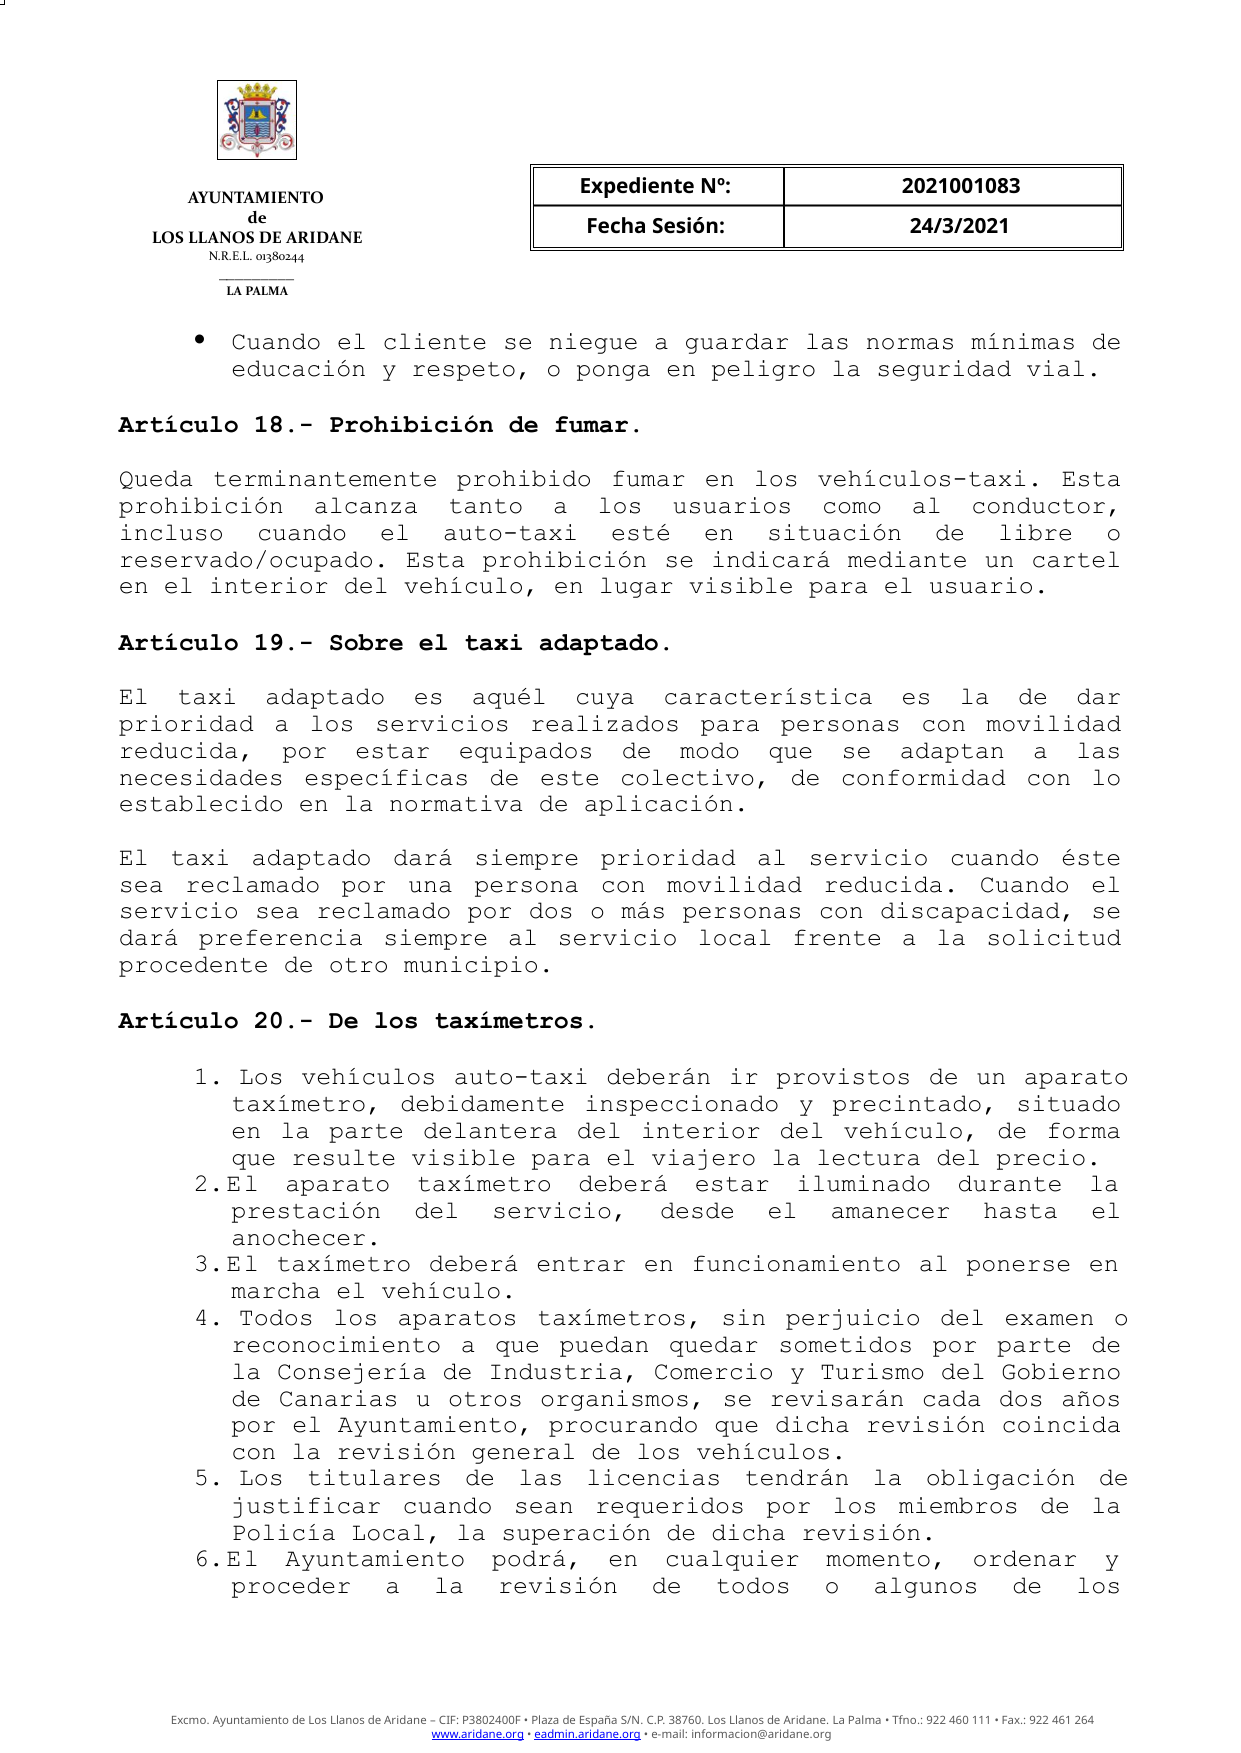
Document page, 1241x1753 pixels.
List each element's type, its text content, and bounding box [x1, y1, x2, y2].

text en la parte delantera del interior del vehículo, de forma [231, 1117, 1146, 1144]
picture [531, 165, 1123, 250]
text 6 [194, 1543, 209, 1572]
text  [194, 322, 230, 353]
text 4 [194, 1303, 209, 1331]
text El taxi adaptado dará siempre prioridad al servicio cuando éste [119, 842, 1146, 871]
text con la revisión general de los vehículos. [231, 1438, 1146, 1463]
text El taxi adaptado es aquél cuya característica es la de dar [119, 682, 1146, 710]
text Expediente Nº: [579, 173, 761, 198]
text en el interior del vehículo, en lugar visible para el usuario. [119, 572, 1146, 599]
text . Todos los aparatos taxímetros, sin perjuicio del examen o [209, 1303, 1146, 1331]
text Artículo 18.- Prohibición de fumar. [119, 410, 669, 438]
text Queda terminantemente prohibido fumar en los vehículos-taxi. Esta [119, 464, 1146, 492]
picture [218, 81, 296, 159]
text .El Ayuntamiento podrá, en cualquier momento, ordenar y [209, 1543, 1146, 1572]
text .El aparato taxímetro deberá estar iluminado durante la [234, 1170, 1146, 1197]
text reconocimiento a que puedan quedar sometidos por parte de [231, 1331, 1146, 1358]
text . Los titulares de las licencias tendrán la obligación de [209, 1463, 1146, 1492]
text 24/3/2021 [909, 214, 1059, 239]
text 3 [194, 1249, 209, 1277]
text 5 [194, 1463, 209, 1492]
text que resulte visible para el viajero la lectura del precio. [231, 1144, 1146, 1170]
text prestación del servicio, desde el amanecer hasta el [231, 1197, 1146, 1224]
text incluso cuando el auto-taxi esté en situación de libre o [119, 519, 1146, 546]
text procedente de otro municipio. [119, 951, 1146, 978]
text 1 [194, 1062, 209, 1090]
text por el Ayuntamiento, procurando que dicha revisión coincida [231, 1411, 1146, 1438]
text 2021001083 [902, 173, 1059, 198]
text taxímetro, debidamente inspeccionado y precintado, situado [231, 1090, 1146, 1117]
text Excmo. Ayuntamiento de Los Llanos de Aridane – CIF: P3802400F • Plaza de España S/N. C.P. 38760. Los Llanos de Aridane. La Palma • Tfno.: 922 460 111 • Fax.: 922 461 264 [171, 1713, 1095, 1727]
text .El taxímetro deberá entrar en funcionamiento al ponerse en [209, 1249, 1146, 1277]
text de Canarias u otros organismos, se revisarán cada dos años [231, 1385, 1146, 1411]
text establecido en la normativa de aplicación. [119, 790, 1146, 817]
text _ [317, 266, 327, 282]
text reservado/ocupado. Esta prohibición se indicará mediante un cartel [119, 546, 1146, 572]
text ________ [226, 266, 317, 282]
text educación y respeto, o ponga en peligro la seguridad vial. [231, 355, 1146, 382]
text de [247, 210, 387, 227]
text servicio sea reclamado por dos o más personas con discapacidad, se [119, 897, 1146, 924]
text justificar cuando sean requeridos por los miembros de la [231, 1492, 1146, 1518]
text N.R.E.L. 01380244 [208, 250, 327, 262]
text Fecha Sesión: [586, 214, 761, 239]
text Policía Local, la superación de dicha revisión. [231, 1518, 1146, 1543]
text Cuando el cliente se niegue a guardar las normas mínimas de [231, 327, 1146, 355]
text LA PALMA [226, 286, 317, 298]
text Artículo 20.- De los taxímetros. [119, 1006, 624, 1034]
text la Consejería de Industria, Comercio y Turismo del Gobierno [231, 1358, 1146, 1385]
text reducida, por estar equipados de modo que se adaptan a las [119, 737, 1146, 763]
text prioridad a los servicios realizados para personas con movilidad [119, 710, 1146, 737]
text Artículo 19.- Sobre el taxi adaptado. [119, 627, 699, 656]
text _ [219, 266, 226, 279]
text dará preferencia siempre al servicio local frente a la solicitud [119, 924, 1146, 951]
text proceder a la revisión de todos o algunos de los [231, 1572, 1146, 1599]
text marcha el vehículo. [231, 1277, 1146, 1303]
text prohibición alcanza tanto a los usuarios como al conductor, [119, 492, 1146, 519]
text AYUNTAMIENTO [188, 190, 387, 207]
text LOS LLANOS DE ARIDANE [152, 230, 387, 247]
text . Los vehículos auto-taxi deberán ir provistos de un aparato [209, 1062, 1146, 1090]
text 2 [194, 1169, 234, 1197]
text necesidades específicas de este colectivo, de conformidad con lo [119, 763, 1146, 790]
text sea reclamado por una persona con movilidad reducida. Cuando el [119, 871, 1146, 897]
text www.aridane.org • eadmin.aridane.org • e-mail: informacion@aridane.org [431, 1727, 1095, 1741]
text anochecer. [231, 1224, 1146, 1249]
